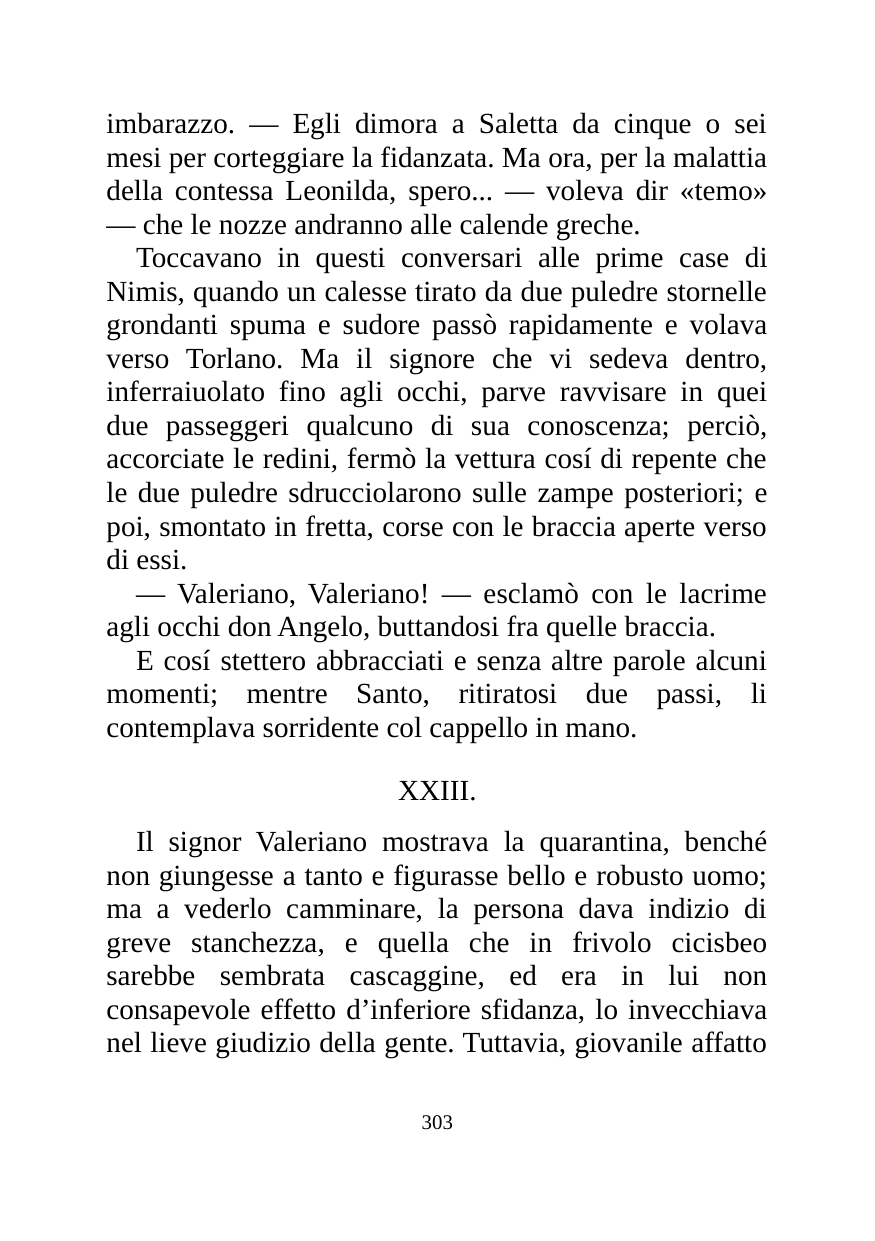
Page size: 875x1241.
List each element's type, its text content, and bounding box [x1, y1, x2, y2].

text Toccavano in questi conversari alle prime case di Nimis, quando un calesse tirato da due puledre stornelle grondanti spuma e sudore passò rapidamente e volava verso Torlano. Ma il signore che vi sedeva dentro, inferraiuolato fino agli occhi, parve ravvisare in quei due passeggeri qualcuno di sua conoscenza; perciò, accorciate le redini, fermò la vettura cosí di repente che le due puledre sdrucciolarono sulle zampe posteriori; e poi, smontato in fretta, corse con le braccia aperte verso di essi. [106, 240, 768, 576]
text imbarazzo. — Egli dimora a Saletta da cinque o sei mesi per corteggiare la fidanzata. Ma ora, per la malattia della contessa Leonilda, spero... — voleva dir «temo» — che le nozze andranno alle calende greche. [106, 106, 768, 240]
subtitle XXIII. [106, 773, 768, 807]
text — Valeriano, Valeriano! — esclamò con le lacrime agli occhi don Angelo, buttandosi fra quelle braccia. [106, 576, 768, 643]
text E cosí stettero abbracciati e senza altre parole alcuni momenti; mentre Santo, ritiratosi due passi, li contemplava sorridente col cappello in mano. [106, 643, 768, 743]
text Il signor Valeriano mostrava la quarantina, benché non giungesse a tanto e figurasse bello e robusto uomo; ma a vederlo camminare, la persona dava indizio di greve stanchezza, e quella che in frivolo cicisbeo sarebbe sembrata cascaggine, ed era in lui non consapevole effetto d’inferiore sfidanza, lo invecchiava nel lieve giudizio della gente. Tuttavia, giovanile affatto [106, 824, 768, 1059]
